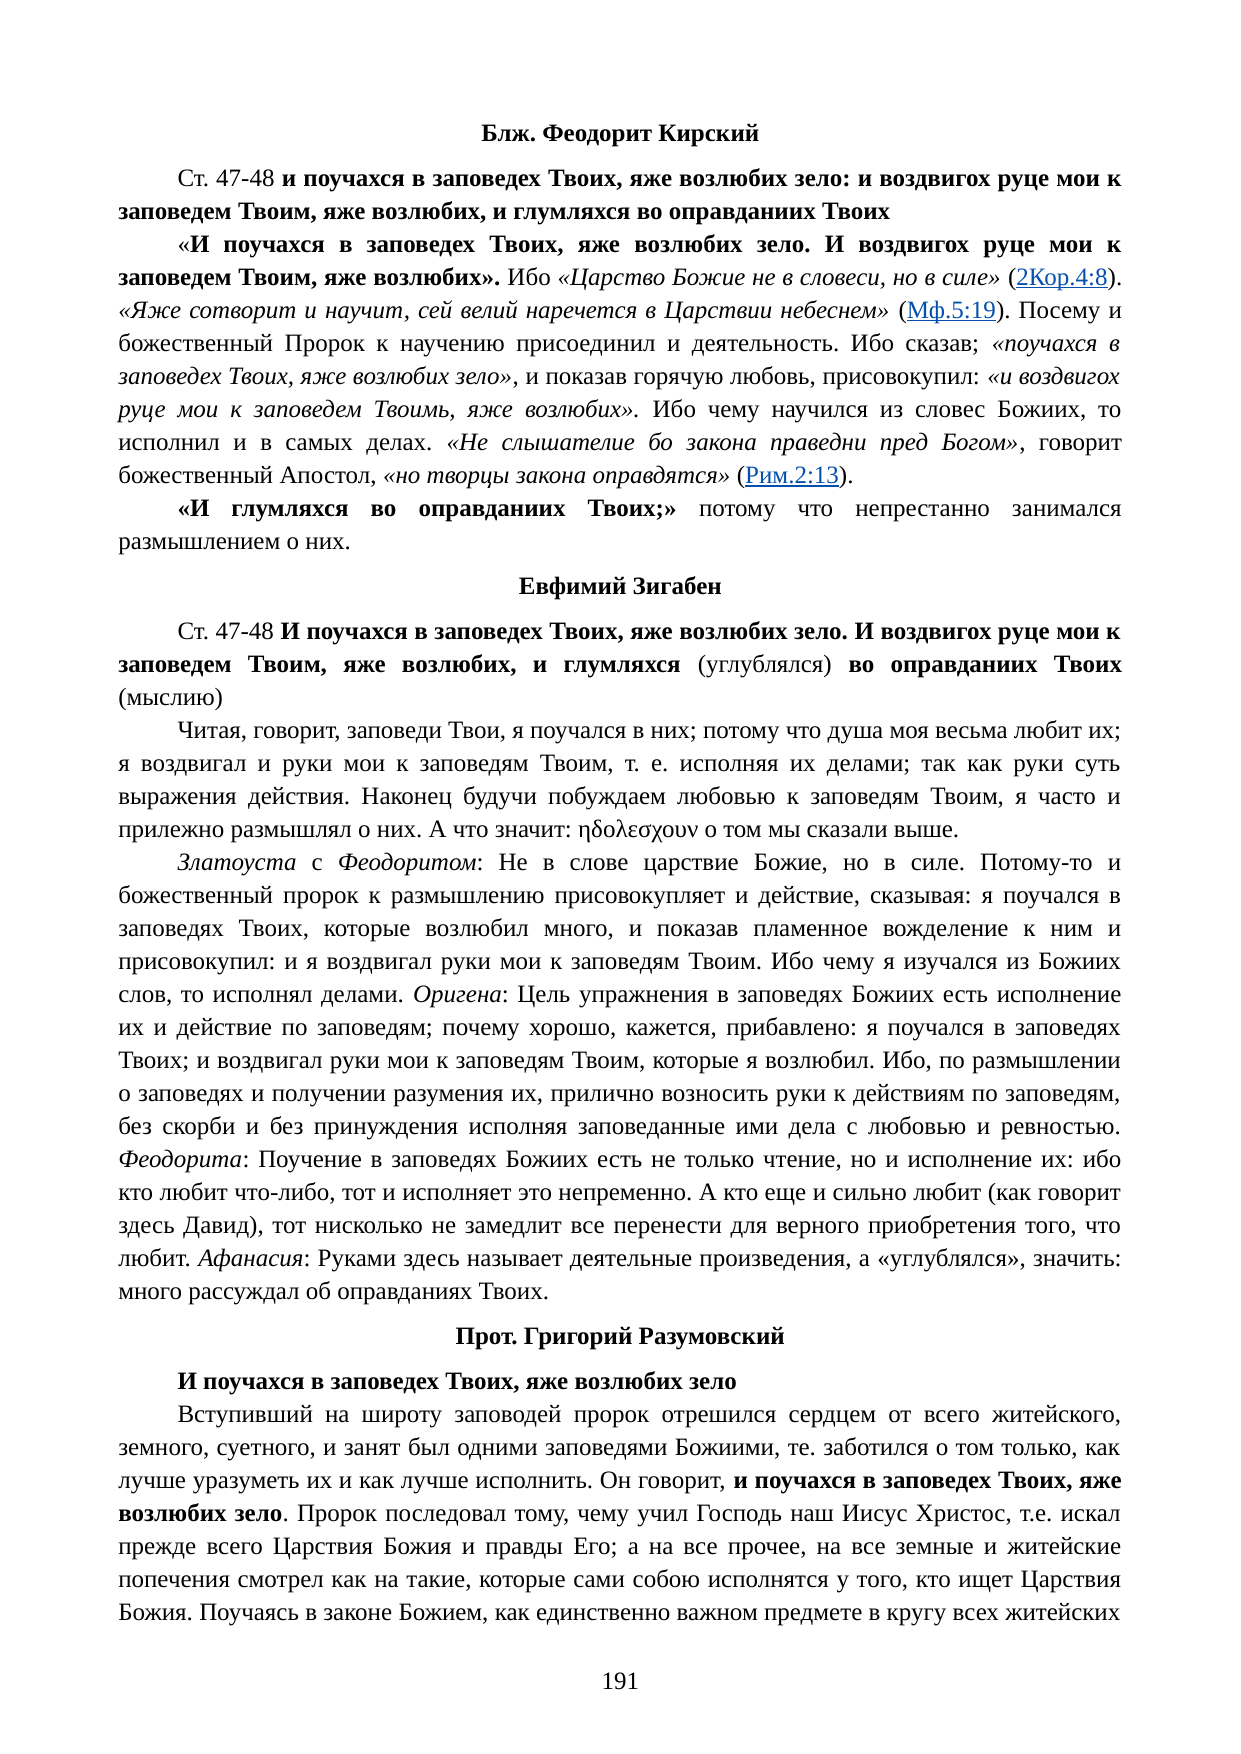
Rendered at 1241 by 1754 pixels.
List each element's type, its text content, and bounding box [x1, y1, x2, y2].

text Златоуста с Феодоритом: Не в слове царствие Божие, но в силе. Потому-то и божественный пророк к размышлению присовокупляет и действие, сказывая: я поучался в заповедях Твоих, которые возлюбил много, и показав пламенное вожделение к ним и присовокупил: и я воздвигал руки мои к заповедям Твоим. Ибо чему я изучался из Божиих слов, то исполнял делами. Оригена: Цель упражнения в заповедях Божиих есть исполнение их и действие по заповедям; почему хорошо, кажется, прибавлено: я поучался в заповедях Твоих; и воздвигал руки мои к заповедям Твоим, которые я возлюбил. Ибо, по размышлении о заповедях и получении разумения их, прилично возносить руки к действиям по заповедям, без скорби и без принуждения исполняя заповеданные ими дела с любовью и ревностью. Феодорита: Поучение в заповедях Божиих есть не только чтение, но и исполнение их: ибо кто любит что-либо, тот и исполняет это непременно. А кто еще и сильно любит (как говорит здесь Давид), тот нисколько не замедлит все перенести для верного приобретения того, что любит. Афанасия: Руками здесь называет деятельные произведения, а «углублялся», значить: много рассуждал об оправданиях Твоих. [118, 847, 1122, 1305]
text И поучахся в заповедех Твоих, яже возлюбих зело [118, 1366, 1122, 1394]
subtitle Прот. Григорий Разумовский [118, 1321, 1122, 1350]
text «И глумляхся во оправданиих Твоих;» потому что непрестанно занимался размышлением о них. [118, 493, 1122, 555]
text Ст. 47-48 и поучахся в заповедех Твоих, яже возлюбих зело: и воздвигох руце мои к заповедем Твоим, яже возлюбих, и глумляхся во оправданиих Твоих [118, 163, 1122, 225]
text Ст. 47-48 И поучахся в заповедех Твоих, яже возлюбих зело. И воздвигох руце мои к заповедем Твоим, яже возлюбих, и глумляхся (углублялся) во оправданиих Твоих (мыслию) [118, 616, 1122, 711]
text Вступивший на широту заповодей пророк отрешился сердцем от всего житейского, земного, суетного, и занят был одними заповедями Божиими, те. заботился о том только, как лучше уразуметь их и как лучше исполнить. Он говорит, и поучахся в заповедех Твоих, яже возлюбих зело. Пророк последовал тому, чему учил Господь наш Иисус Христос, т.е. искал прежде всего Царствия Божия и правды Его; а на все прочее, на все земные и житейские попечения смотрел как на такие, которые сами собою исполнятся у того, кто ищет Царствия Божия. Поучаясь в законе Божием, как единственно важном предмете в кругу всех житейских [118, 1399, 1122, 1626]
text «И поучахся в заповедех Твоих, яже возлюбих зело. И воздвигох руце мои к заповедем Твоим, яже возлюбих». Ибо «Царство Божие не в словеси, но в силе» (2Кор.4:8). «Яже сотворит и научит, сей велий наречется в Царствии небеснем» (Мф.5:19). Посему и божественный Пророк к научению присоединил и деятельность. Ибо сказав; «поучахся в заповедех Твоих, яже возлюбих зело», и показав горячую любовь, присовокупил: «и воздвигох руце мои к заповедем Твоимь, яже возлюбих». Ибо чему научился из словес Божиих, то исполнил и в самых делах. «Не слышателие бо закона праведни пред Богом», говорит божественный Апостол, «но творцы закона оправдятся» (Рим.2:13). [118, 229, 1122, 489]
text Читая, говорит, заповеди Твои, я поучался в них; потому что душа моя весьма любит их; я воздвигал и руки мои к заповедям Твоим, т. е. исполняя их делами; так как руки суть выражения действия. Наконец будучи побуждаем любовью к заповедям Твоим, я часто и прилежно размышлял о них. А что значит: ηδολεσχουν о том мы сказали выше. [118, 715, 1122, 843]
subtitle Блж. Феодорит Кирский [118, 118, 1122, 147]
subtitle Евфимий Зигабен [118, 571, 1122, 600]
